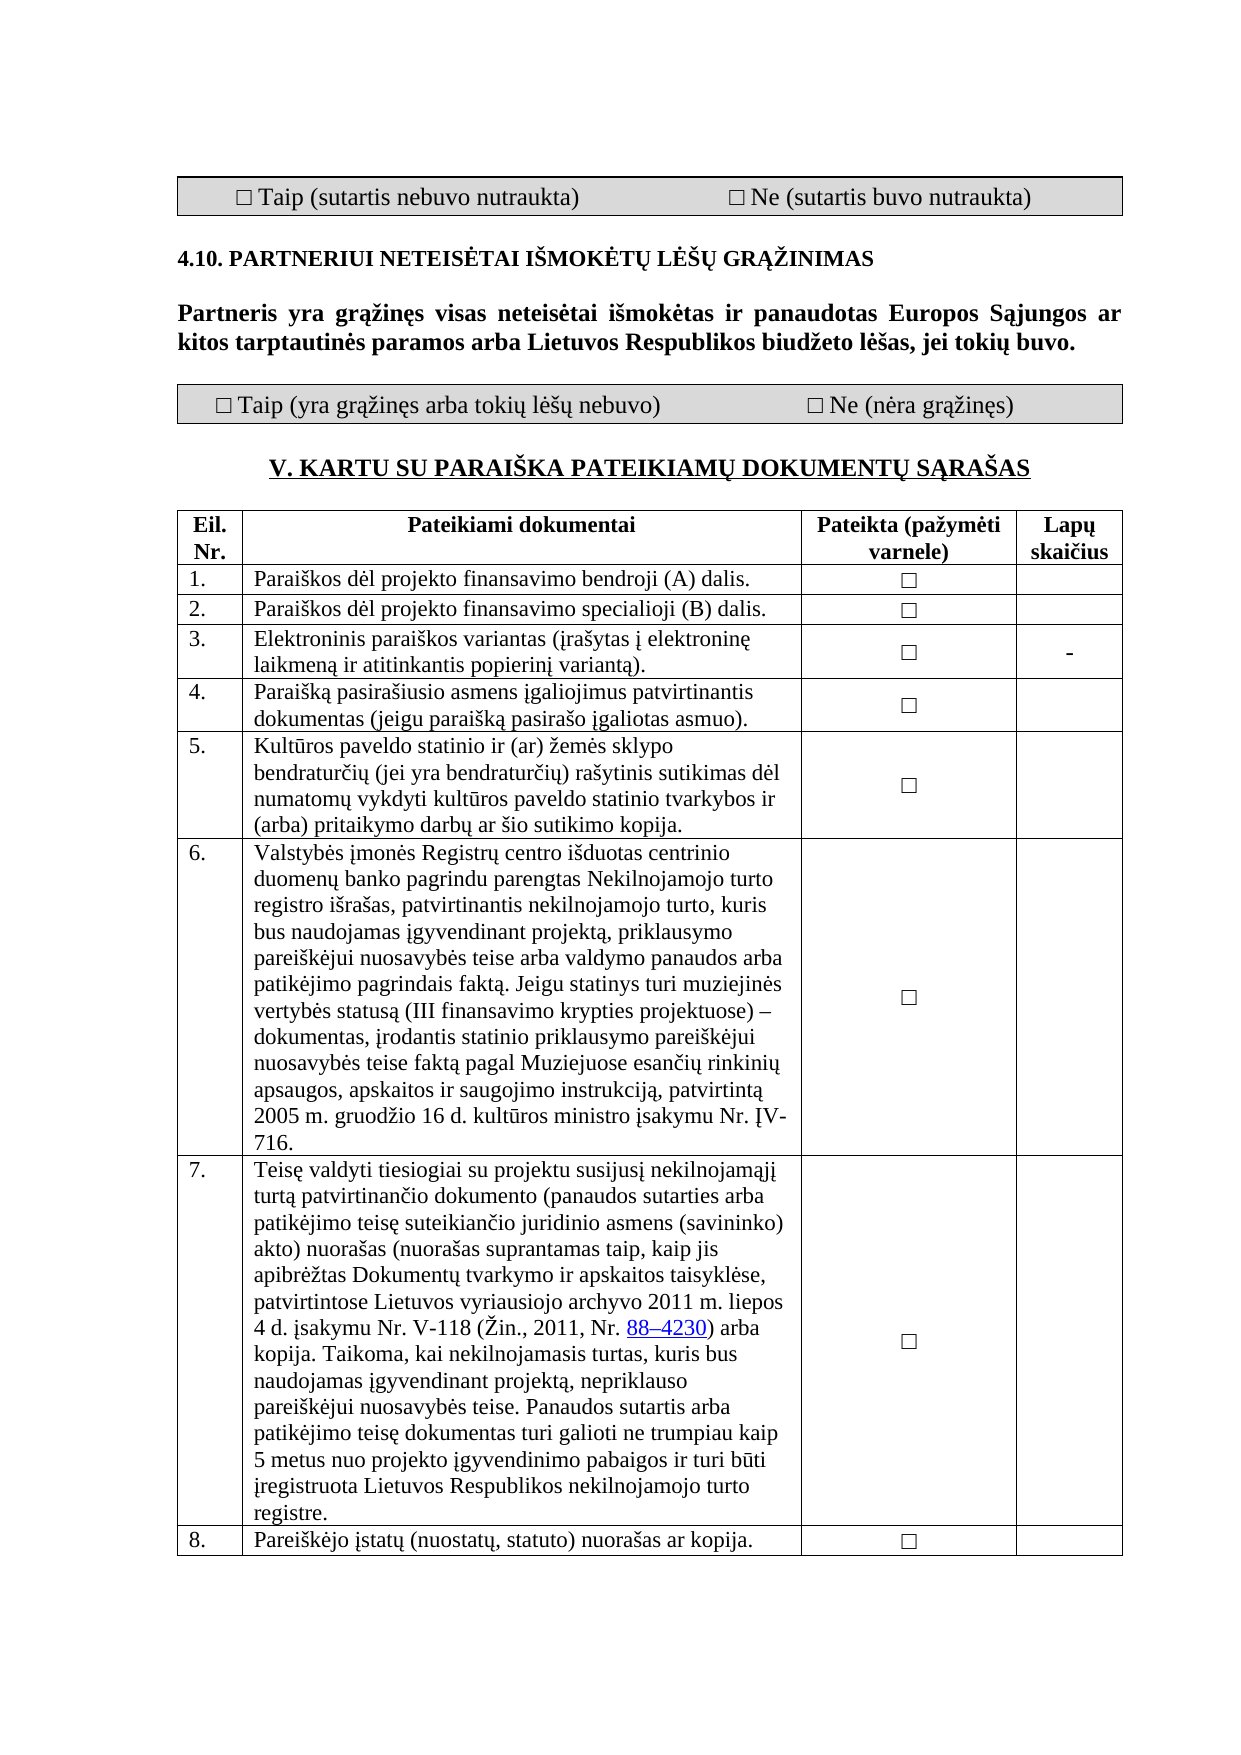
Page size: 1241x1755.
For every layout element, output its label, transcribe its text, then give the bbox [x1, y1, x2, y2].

table_cell [1017, 595, 1122, 624]
table_header □[] Ne (nėra grąžinęs) [699, 385, 1122, 423]
table_cell [1017, 565, 1122, 594]
table_cell Paraiškos dėl projekto finansavimo bendroji (A) dalis. [243, 565, 801, 594]
table_cell Paraišką pasirašiusio asmens įgaliojimus patvirtinantis dokumentas (jeigu paraišką pasirašo įgaliotas asmuo). [243, 679, 801, 731]
table_cell [1017, 679, 1122, 731]
table_cell □[] [802, 732, 1016, 838]
text V. KARTU SU PARAIŠKA PATEIKIAMŲ DOKUMENTŲ SĄRAŠAS [177, 453, 1122, 482]
table_cell □[] [802, 1526, 1016, 1555]
text 4.10. PARTNERIUI NETEISĖTAI IŠMOKĖTŲ LĖŠŲ GRĄŽINIMAS [177, 245, 1122, 271]
table_cell 7. [178, 1156, 242, 1525]
table_cell 6. [178, 839, 242, 1155]
table_cell [1017, 1156, 1122, 1525]
table_cell - [1017, 625, 1122, 677]
table_header Pateikiami dokumentai [243, 511, 801, 564]
table_cell Pareiškėjo įstatų (nuostatų, statuto) nuorašas ar kopija. [243, 1526, 801, 1555]
table_cell Valstybės įmonės Registrų centro išduotas centrinio duomenų banko pagrindu parengtas Nekilnojamojo turto registro išrašas, patvirtinantis nekilnojamojo turto, kuris bus naudojamas įgyvendinant projektą, priklausymo pareiškėjui nuosavybės teise arba valdymo panaudos arba patikėjimo pagrindais faktą. Jeigu statinys turi muziejinės vertybės statusą (III finansavimo krypties projektuose) – dokumentas, įrodantis statinio priklausymo pareiškėjui nuosavybės teise faktą pagal Muziejuose esančių rinkinių apsaugos, apskaitos ir saugojimo instrukciją, patvirtintą 2005 m. gruodžio 16 d. kultūros ministro įsakymu Nr. ĮV-716. [243, 839, 801, 1155]
table_cell 1. [178, 565, 242, 594]
table_cell □[] [802, 565, 1016, 594]
table_cell □[] [802, 679, 1016, 731]
table_header □[] Ne (sutartis buvo nutraukta) [638, 178, 1122, 215]
table_header □[] Taip (sutartis nebuvo nutraukta) [178, 178, 638, 215]
table_cell □[] [802, 625, 1016, 677]
table_cell 5. [178, 732, 242, 838]
table_cell Paraiškos dėl projekto finansavimo specialioji (B) dalis. [243, 595, 801, 624]
table_cell 3. [178, 625, 242, 677]
table_cell 4. [178, 679, 242, 731]
table_cell [1017, 839, 1122, 1155]
table_cell [1017, 732, 1122, 838]
table_cell 8. [178, 1526, 242, 1555]
table_cell Kultūros paveldo statinio ir (ar) žemės sklypo bendraturčių (jei yra bendraturčių) rašytinis sutikimas dėl numatomų vykdyti kultūros paveldo statinio tvarkybos ir (arba) pritaikymo darbų ar šio sutikimo kopija. [243, 732, 801, 838]
table_cell Teisę valdyti tiesiogiai su projektu susijusį nekilnojamąjį turtą patvirtinančio dokumento (panaudos sutarties arba patikėjimo teisę suteikiančio juridinio asmens (savininko) akto) nuorašas (nuorašas suprantamas taip, kaip jis apibrėžtas Dokumentų tvarkymo ir apskaitos taisyklėse, patvirtintose Lietuvos vyriausiojo archyvo 2011 m. liepos 4 d. įsakymu Nr. V-118 (Žin., 2011, Nr. 88–4230) arba kopija. Taikoma, kai nekilnojamasis turtas, kuris bus naudojamas įgyvendinant projektą, nepriklauso pareiškėjui nuosavybės teise. Panaudos sutartis arba patikėjimo teisę dokumentas turi galioti ne trumpiau kaip 5 metus nuo projekto įgyvendinimo pabaigos ir turi būti įregistruota Lietuvos Respublikos nekilnojamojo turto registre. [243, 1156, 801, 1525]
table_header Lapų skaičius [1017, 511, 1122, 564]
table_cell □[] [802, 1156, 1016, 1525]
table_cell □[] [802, 839, 1016, 1155]
table_header □[] Taip (yra grąžinęs arba tokių lėšų nebuvo) [178, 385, 699, 423]
table_cell [1017, 1526, 1122, 1555]
table_cell 2. [178, 595, 242, 624]
text Partneris yra grąžinęs visas neteisėtai išmokėtas ir panaudotas Europos Sąjungos ar kitos tarptautinės paramos arba Lietuvos Respublikos biudžeto lėšas, jei tokių buvo. [177, 298, 1122, 355]
table_header Eil. Nr. [178, 511, 242, 564]
table_header Pateikta (pažymėti varnele) [802, 511, 1016, 564]
table_cell Elektroninis paraiškos variantas (įrašytas į elektroninę laikmeną ir atitinkantis popierinį variantą). [243, 625, 801, 677]
table_cell □[] [802, 595, 1016, 624]
